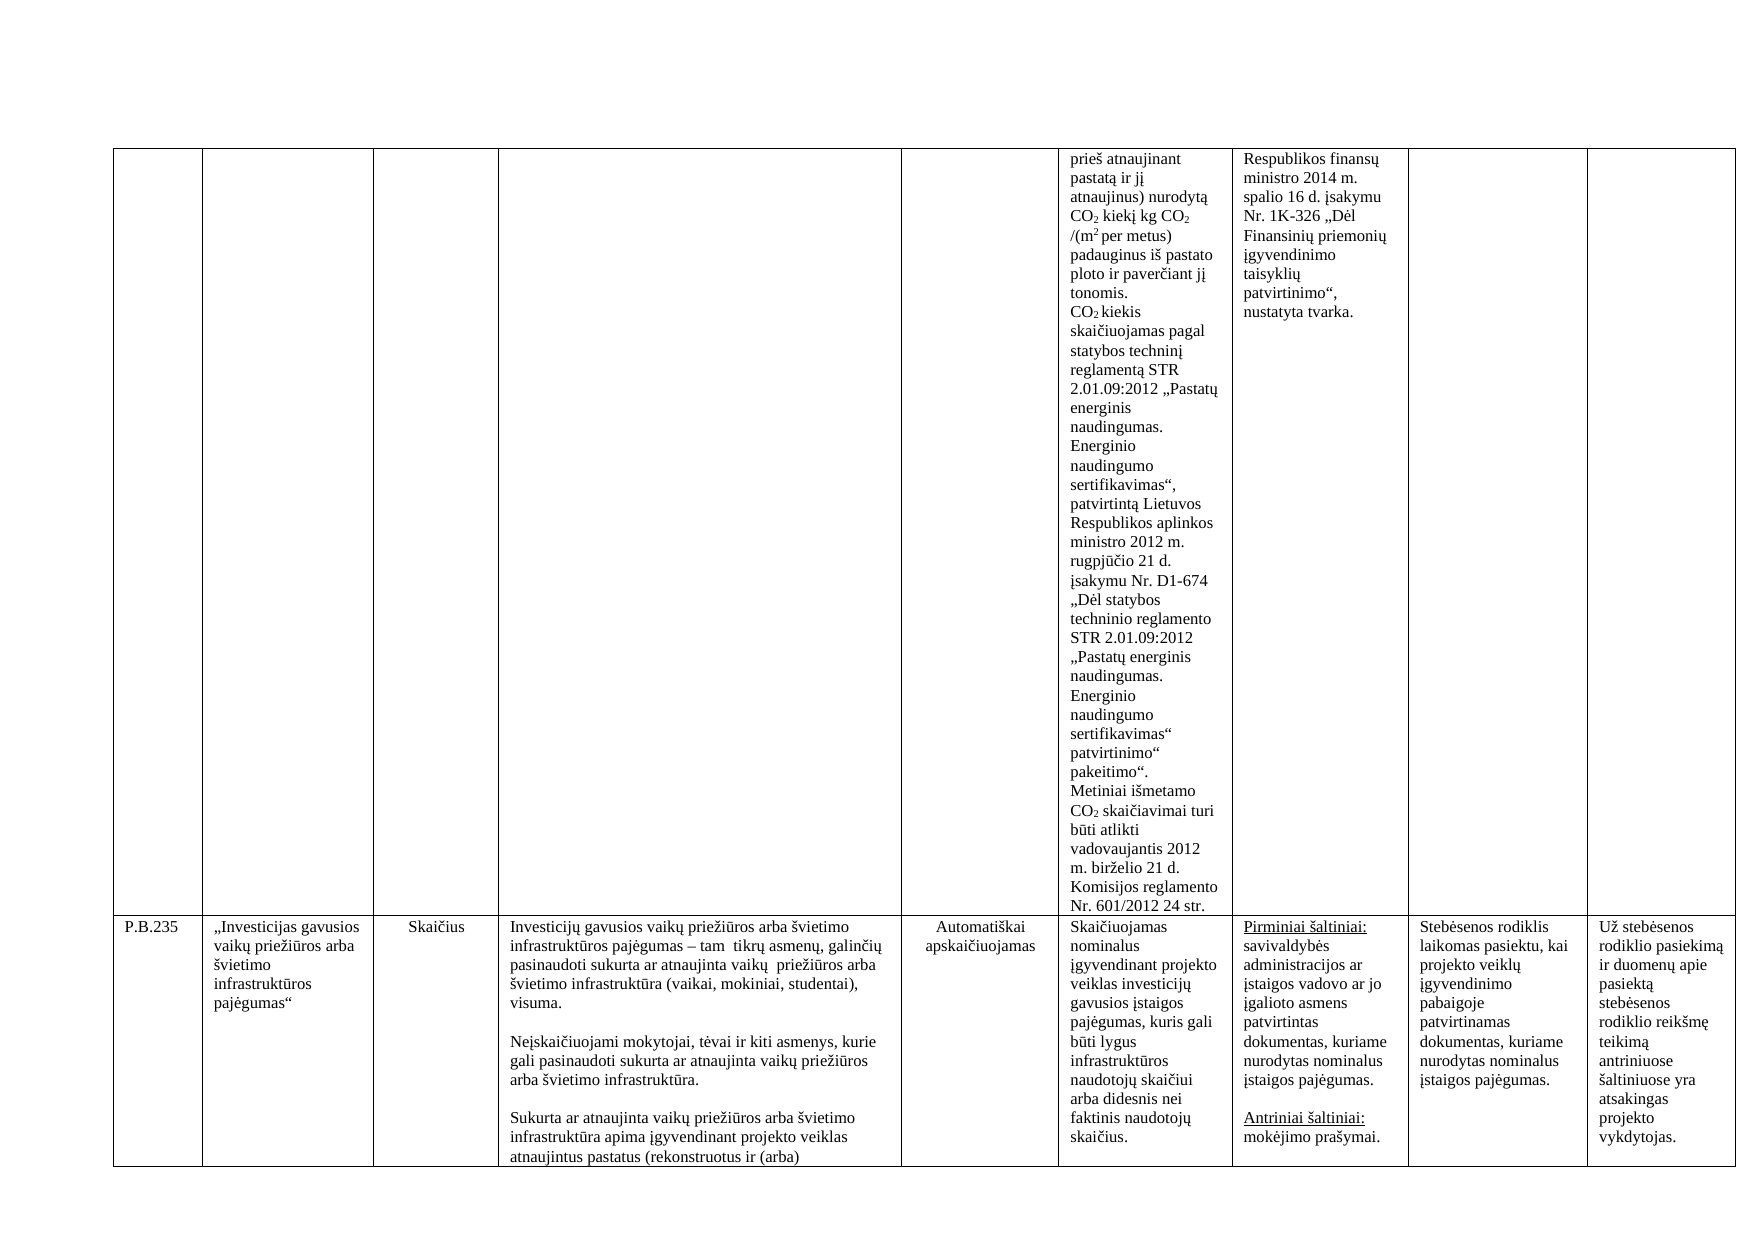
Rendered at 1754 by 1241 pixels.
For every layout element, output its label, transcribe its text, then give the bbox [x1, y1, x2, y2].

table_cell [114, 149, 202, 915]
table_cell [1409, 149, 1587, 915]
table_cell Investicijų gavusios vaikų priežiūros arba švietimo infrastruktūros pajėgumas – tam tikrų asmenų, galinčių pasinaudoti sukurta ar atnaujinta vaikų priežiūros arba švietimo infrastruktūra (vaikai, mokiniai, studentai), visuma. Neįskaičiuojami mokytojai, tėvai ir kiti asmenys, kurie gali pasinaudoti sukurta ar atnaujinta vaikų priežiūros arba švietimo infrastruktūra. Sukurta ar atnaujinta vaikų priežiūros arba švietimo infrastruktūra apima įgyvendinant projekto veiklas atnaujintus pastatus (rekonstruotus ir (arba) [499, 916, 901, 1166]
table_cell prieš atnaujinant pastatą ir jį atnaujinus) nurodytą CO2 kiekį kg CO2 /(m2 per metus) padauginus iš pastato ploto ir paverčiant jį tonomis. CO2 kiekis skaičiuojamas pagal statybos techninį reglamentą STR 2.01.09:2012 „Pastatų energinis naudingumas. Energinio naudingumo sertifikavimas“, patvirtintą Lietuvos Respublikos aplinkos ministro 2012 m. rugpjūčio 21 d. įsakymu Nr. D1-674 „Dėl statybos techninio reglamento STR 2.01.09:2012 „Pastatų energinis naudingumas. Energinio naudingumo sertifikavimas“ patvirtinimo“ pakeitimo“. Metiniai išmetamo CO2 skaičiavimai turi būti atlikti vadovaujantis 2012 m. birželio 21 d. Komisijos reglamento Nr. 601/2012 24 str. [1059, 149, 1232, 915]
table_cell [499, 149, 901, 915]
table_cell Respublikos finansų ministro 2014 m. spalio 16 d. įsakymu Nr. 1K-326 „Dėl Finansinių priemonių įgyvendinimo taisyklių patvirtinimo“, nustatyta tvarka. [1233, 149, 1408, 915]
table_cell „Investicijas gavusios vaikų priežiūros arba švietimo infrastruktūros pajėgumas“ [203, 916, 373, 1166]
table_cell Pirminiai šaltiniai: savivaldybės administracijos ar įstaigos vadovo ar jo įgalioto asmens patvirtintas dokumentas, kuriame nurodytas nominalus įstaigos pajėgumas. Antriniai šaltiniai: mokėjimo prašymai. [1233, 916, 1408, 1166]
table_cell Automatiškai apskaičiuojamas [902, 916, 1058, 1166]
table_cell [902, 149, 1058, 915]
table_cell Stebėsenos rodiklis laikomas pasiektu, kai projekto veiklų įgyvendinimo pabaigoje patvirtinamas dokumentas, kuriame nurodytas nominalus įstaigos pajėgumas. [1409, 916, 1587, 1166]
table_cell [374, 149, 498, 915]
table_cell [1588, 149, 1735, 915]
table_cell Už stebėsenos rodiklio pasiekimą ir duomenų apie pasiektą stebėsenos rodiklio reikšmę teikimą antriniuose šaltiniuose yra atsakingas projekto vykdytojas. [1588, 916, 1735, 1166]
table_cell Skaičiuojamas nominalus įgyvendinant projekto veiklas investicijų gavusios įstaigos pajėgumas, kuris gali būti lygus infrastruktūros naudotojų skaičiui arba didesnis nei faktinis naudotojų skaičius. [1059, 916, 1232, 1166]
table_cell [203, 149, 373, 915]
table_cell P.B.235 [114, 916, 202, 1166]
table_cell Skaičius [374, 916, 498, 1166]
